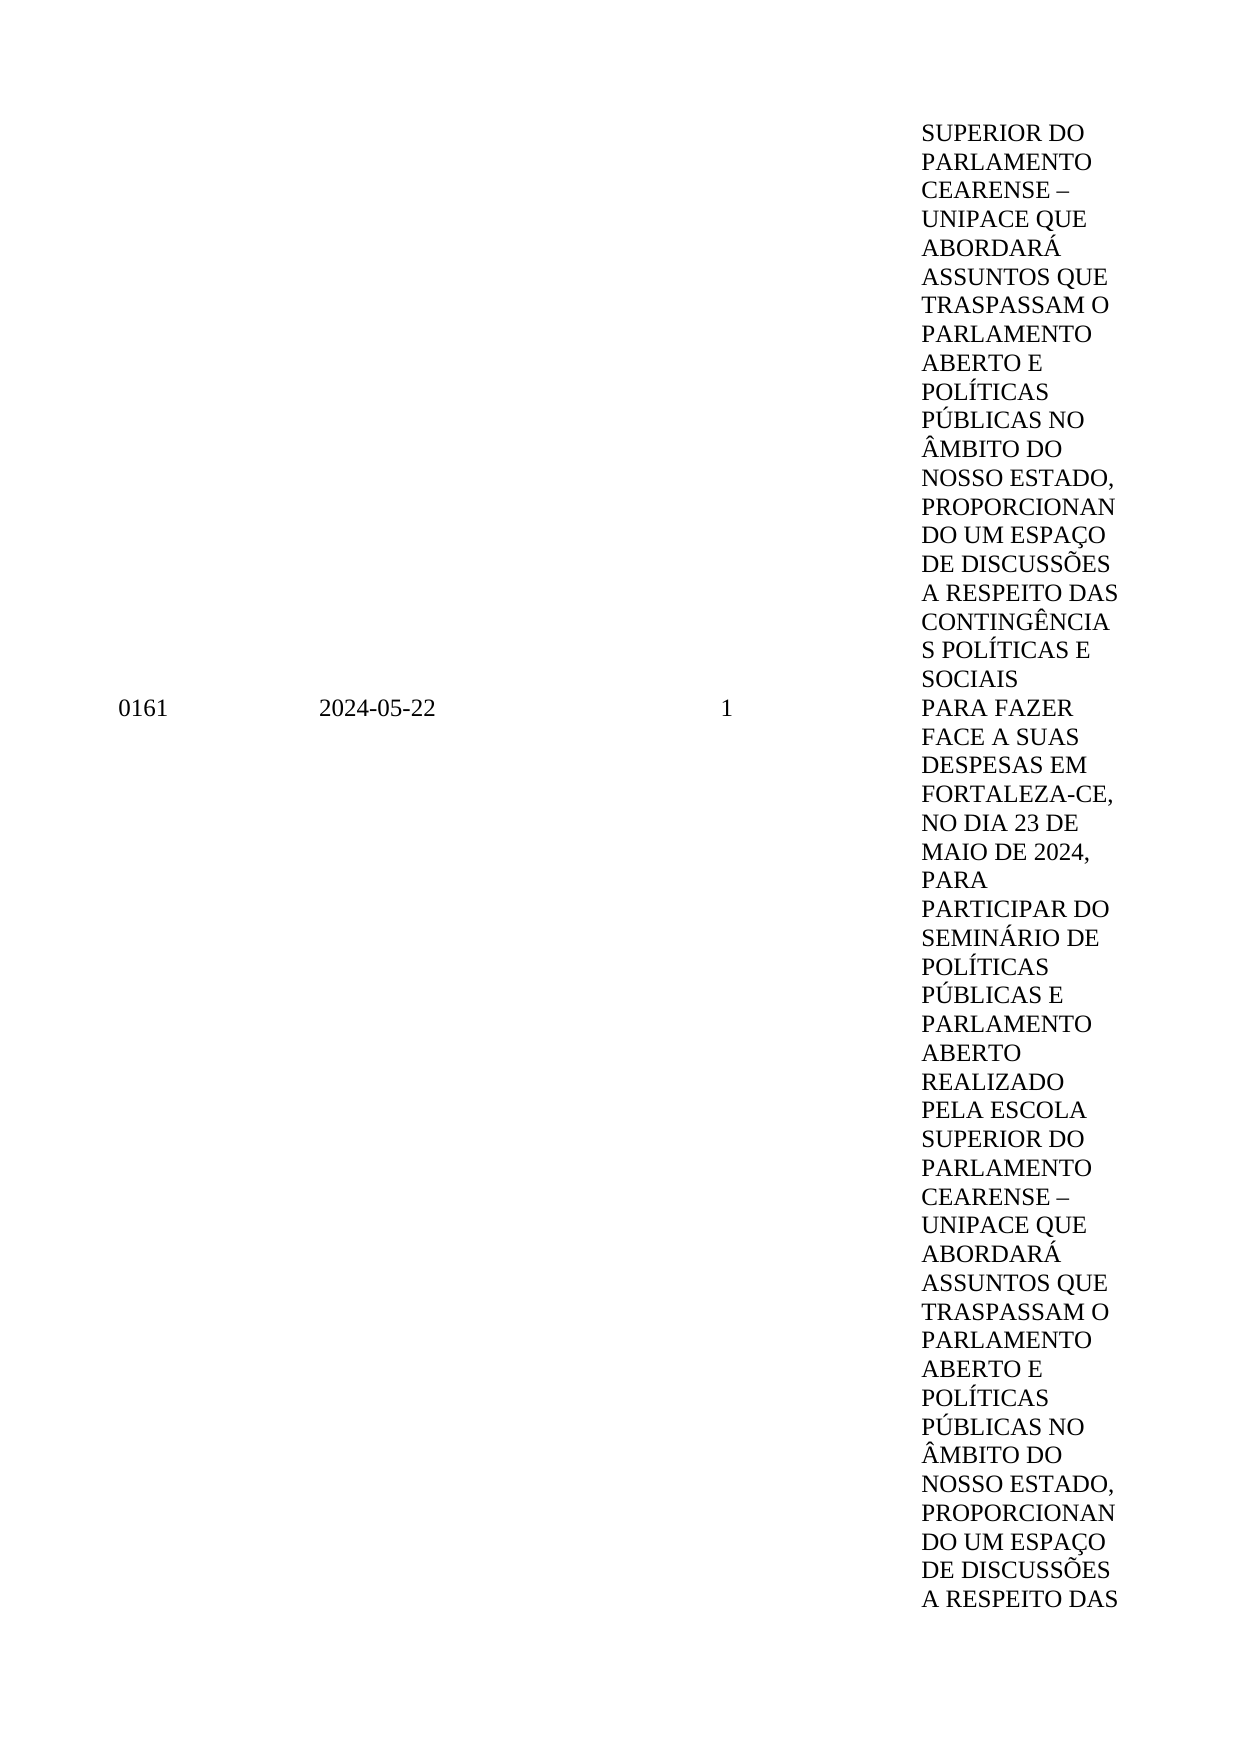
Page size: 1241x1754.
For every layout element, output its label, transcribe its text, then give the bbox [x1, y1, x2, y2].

table_cell [118, 118, 319, 693]
table_cell [720, 118, 921, 693]
table_cell 2024-05-22 [319, 693, 519, 1613]
table_cell [520, 693, 720, 1613]
table_cell PARA FAZER FACE A SUAS DESPESAS EM FORTALEZA-CE, NO DIA 23 DE MAIO DE 2024, PARA PARTICIPAR DO SEMINÁRIO DE POLÍTICAS PÚBLICAS E PARLAMENTO ABERTO REALIZADO PELA ESCOLA SUPERIOR DO PARLAMENTO CEARENSE – UNIPACE QUE ABORDARÁ ASSUNTOS QUE TRASPASSAM O PARLAMENTO ABERTO E POLÍTICAS PÚBLICAS NO ÂMBITO DO NOSSO ESTADO, PROPORCIONANDO UM ESPAÇO DE DISCUSSÕES A RESPEITO DAS [921, 693, 1122, 1613]
table_cell SUPERIOR DO PARLAMENTO CEARENSE – UNIPACE QUE ABORDARÁ ASSUNTOS QUE TRASPASSAM O PARLAMENTO ABERTO E POLÍTICAS PÚBLICAS NO ÂMBITO DO NOSSO ESTADO, PROPORCIONANDO UM ESPAÇO DE DISCUSSÕES A RESPEITO DAS CONTINGÊNCIAS POLÍTICAS E SOCIAIS [921, 118, 1122, 693]
table_cell [319, 118, 519, 693]
table_cell 0161 [118, 693, 319, 1613]
table_cell [520, 118, 720, 693]
table_cell 1 [720, 693, 921, 1613]
